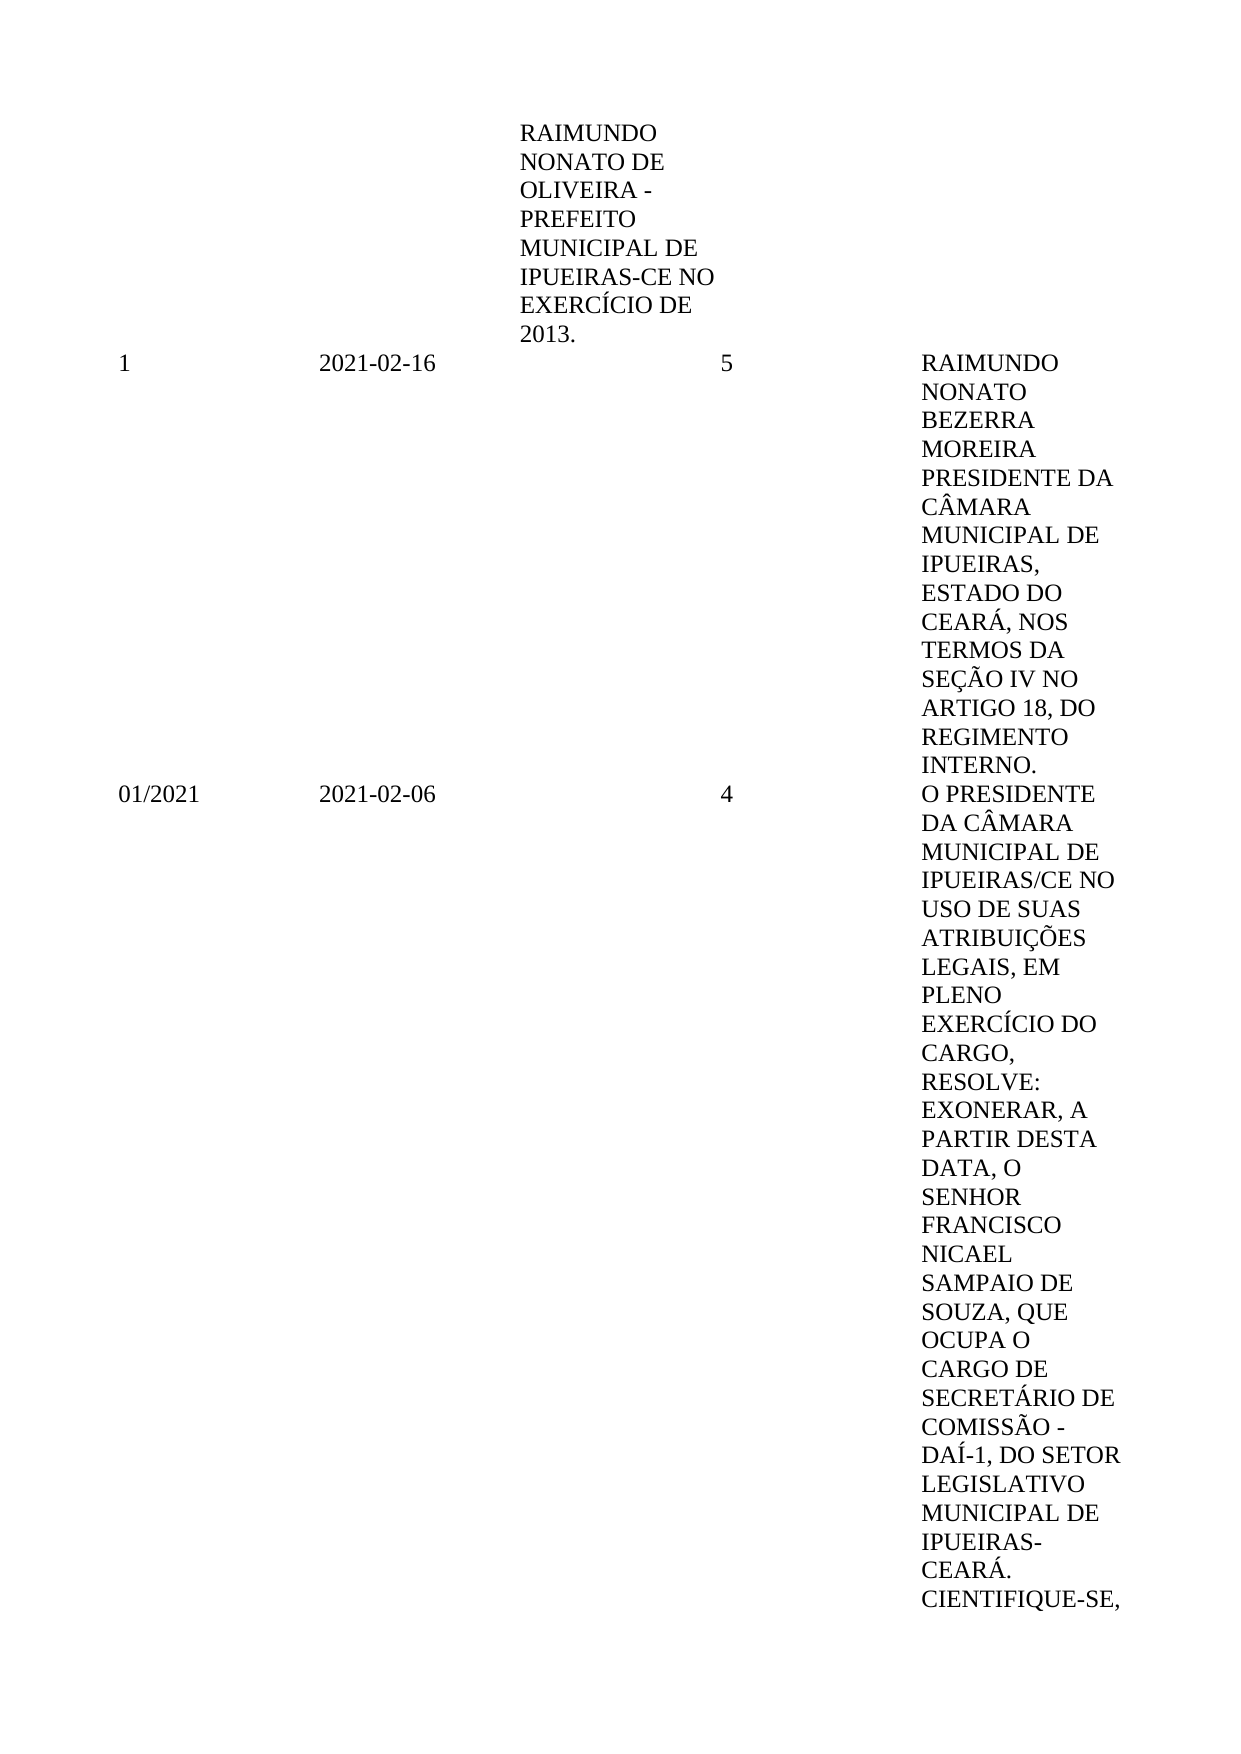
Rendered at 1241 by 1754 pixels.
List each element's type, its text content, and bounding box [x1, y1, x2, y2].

table_cell 01/2021 [118, 779, 319, 1613]
table_cell [319, 118, 519, 348]
table_cell [921, 118, 1122, 348]
table_cell RAIMUNDO NONATO DE OLIVEIRA - PREFEITO MUNICIPAL DE IPUEIRAS-CE NO EXERCÍCIO DE 2013. [520, 118, 720, 348]
table_cell [520, 779, 720, 1613]
table_cell 2021-02-06 [319, 779, 519, 1613]
table_cell 1 [118, 348, 319, 779]
table_cell [720, 118, 921, 348]
table_cell [520, 348, 720, 779]
table_cell 4 [720, 779, 921, 1613]
table_cell [118, 118, 319, 348]
table_cell O PRESIDENTE DA CÂMARA MUNICIPAL DE IPUEIRAS/CE NO USO DE SUAS ATRIBUIÇÕES LEGAIS, EM PLENO EXERCÍCIO DO CARGO, RESOLVE: EXONERAR, A PARTIR DESTA DATA, O SENHOR FRANCISCO NICAEL SAMPAIO DE SOUZA, QUE OCUPA O CARGO DE SECRETÁRIO DE COMISSÃO - DAÍ-1, DO SETOR LEGISLATIVO MUNICIPAL DE IPUEIRAS-CEARÁ. CIENTIFIQUE-SE, [921, 779, 1122, 1613]
table_cell RAIMUNDO NONATO BEZERRA MOREIRA PRESIDENTE DA CÂMARA MUNICIPAL DE IPUEIRAS, ESTADO DO CEARÁ, NOS TERMOS DA SEÇÃO IV NO ARTIGO 18, DO REGIMENTO INTERNO. [921, 348, 1122, 779]
table_cell 2021-02-16 [319, 348, 519, 779]
table_cell 5 [720, 348, 921, 779]
